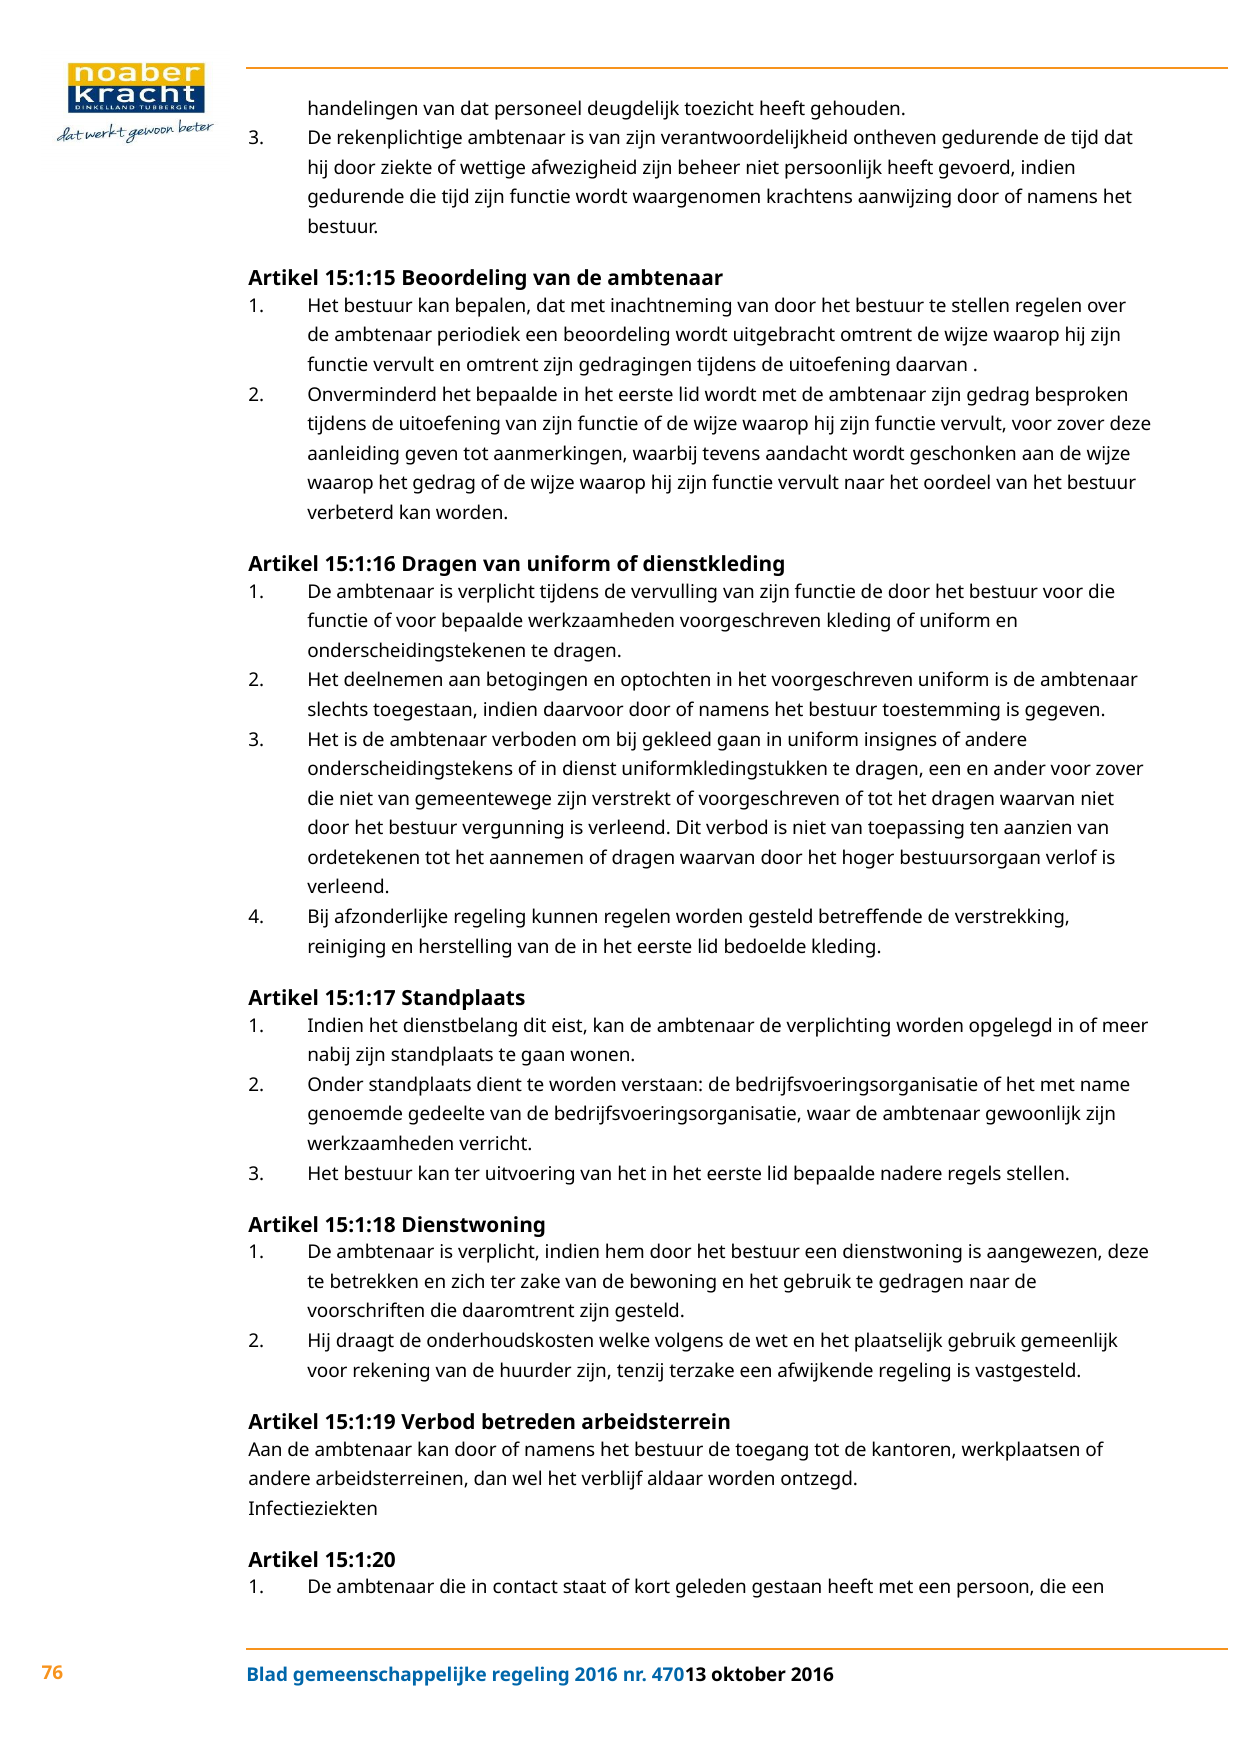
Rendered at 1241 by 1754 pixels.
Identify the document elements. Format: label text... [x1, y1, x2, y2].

text Artikel 15:1:18 Dienstwoning [248, 1210, 1152, 1238]
list Indien het dienstbelang dit eist, kan de ambtenaar de verplichting worden opgelegd in of meer nabij zijn standplaats te gaan wonen. [248, 1012, 1152, 1067]
text Artikel 15:1:15 Beoordeling van de ambtenaar [248, 263, 1152, 292]
list De ambtenaar is verplicht tijdens de vervulling van zijn functie de door het bestuur voor die functie of voor bepaalde werkzaamheden voorgeschreven kleding of uniform en onderscheidingstekenen te dragen. [248, 578, 1152, 663]
list Het deelnemen aan betogingen en optochten in het voorgeschreven uniform is de ambtenaar slechts toegestaan, indien daarvoor door of namens het bestuur toestemming is gegeven. [248, 667, 1152, 722]
text Artikel 15:1:16 Dragen van uniform of dienstkleding [248, 549, 1152, 578]
list Het bestuur kan bepalen, dat met inachtneming van door het bestuur te stellen regelen over de ambtenaar periodiek een beoordeling wordt uitgebracht omtrent de wijze waarop hij zijn functie vervult en omtrent zijn gedragingen tijdens de uitoefening daarvan . [248, 292, 1152, 377]
text Artikel 15:1:20 [248, 1545, 1152, 1574]
list De ambtenaar is verplicht, indien hem door het bestuur een dienstwoning is aangewezen, deze te betrekken en zich ter zake van de bewoning en het gebruik te gedragen naar de voorschriften die daaromtrent zijn gesteld. [248, 1238, 1152, 1323]
list Onder standplaats dient te worden verstaan: de bedrijfsvoeringsorganisatie of het met name genoemde gedeelte van de bedrijfsvoeringsorganisatie, waar de ambtenaar gewoonlijk zijn werkzaamheden verricht. [248, 1071, 1152, 1156]
list handelingen van dat personeel deugdelijk toezicht heeft gehouden. [248, 95, 1152, 121]
text Aan de ambtenaar kan door of namens het bestuur de toegang tot de kantoren, werkplaatsen of andere arbeidsterreinen, dan wel het verblijf aldaar worden ontzegd. [248, 1436, 1152, 1491]
list Het is de ambtenaar verboden om bij gekleed gaan in uniform insignes of andere onderscheidingstekens of in dienst uniformkledingstukken te dragen, een en ander voor zover die niet van gemeentewege zijn verstrekt of voorgeschreven of tot het dragen waarvan niet door het bestuur vergunning is verleend. Dit verbod is niet van toepassing ten aanzien van ordetekenen tot het aannemen of dragen waarvan door het hoger bestuursorgaan verlof is verleend. [248, 726, 1152, 899]
list De ambtenaar die in contact staat of kort geleden gestaan heeft met een persoon, die een [248, 1574, 1152, 1599]
text Artikel 15:1:19 Verbod betreden arbeidsterrein [248, 1407, 1152, 1436]
list Het bestuur kan ter uitvoering van het in het eerste lid bepaalde nadere regels stellen. [248, 1160, 1152, 1185]
list Hij draagt de onderhoudskosten welke volgens de wet en het plaatselijk gebruik gemeenlijk voor rekening van de huurder zijn, tenzij terzake een afwijkende regeling is vastgesteld. [248, 1327, 1152, 1383]
list Bij afzonderlijke regeling kunnen regelen worden gesteld betreffende de verstrekking, reiniging en herstelling van de in het eerste lid bedoelde kleding. [248, 903, 1152, 959]
list Onverminderd het bepaalde in het eerste lid wordt met de ambtenaar zijn gedrag besproken tijdens de uitoefening van zijn functie of de wijze waarop hij zijn functie vervult, voor zover deze aanleiding geven tot aanmerkingen, waarbij tevens aandacht wordt geschonken aan de wijze waarop het gedrag of de wijze waarop hij zijn functie vervult naar het oordeel van het bestuur verbeterd kan worden. [248, 381, 1152, 525]
picture [41, 47, 231, 172]
text Infectieziekten [248, 1495, 1152, 1521]
text Artikel 15:1:17 Standplaats [248, 983, 1152, 1012]
list De rekenplichtige ambtenaar is van zijn verantwoordelijkheid ontheven gedurende de tijd dat hij door ziekte of wettige afwezigheid zijn beheer niet persoonlijk heeft gevoerd, indien gedurende die tijd zijn functie wordt waargenomen krachtens aanwijzing door of namens het bestuur. [248, 124, 1152, 239]
